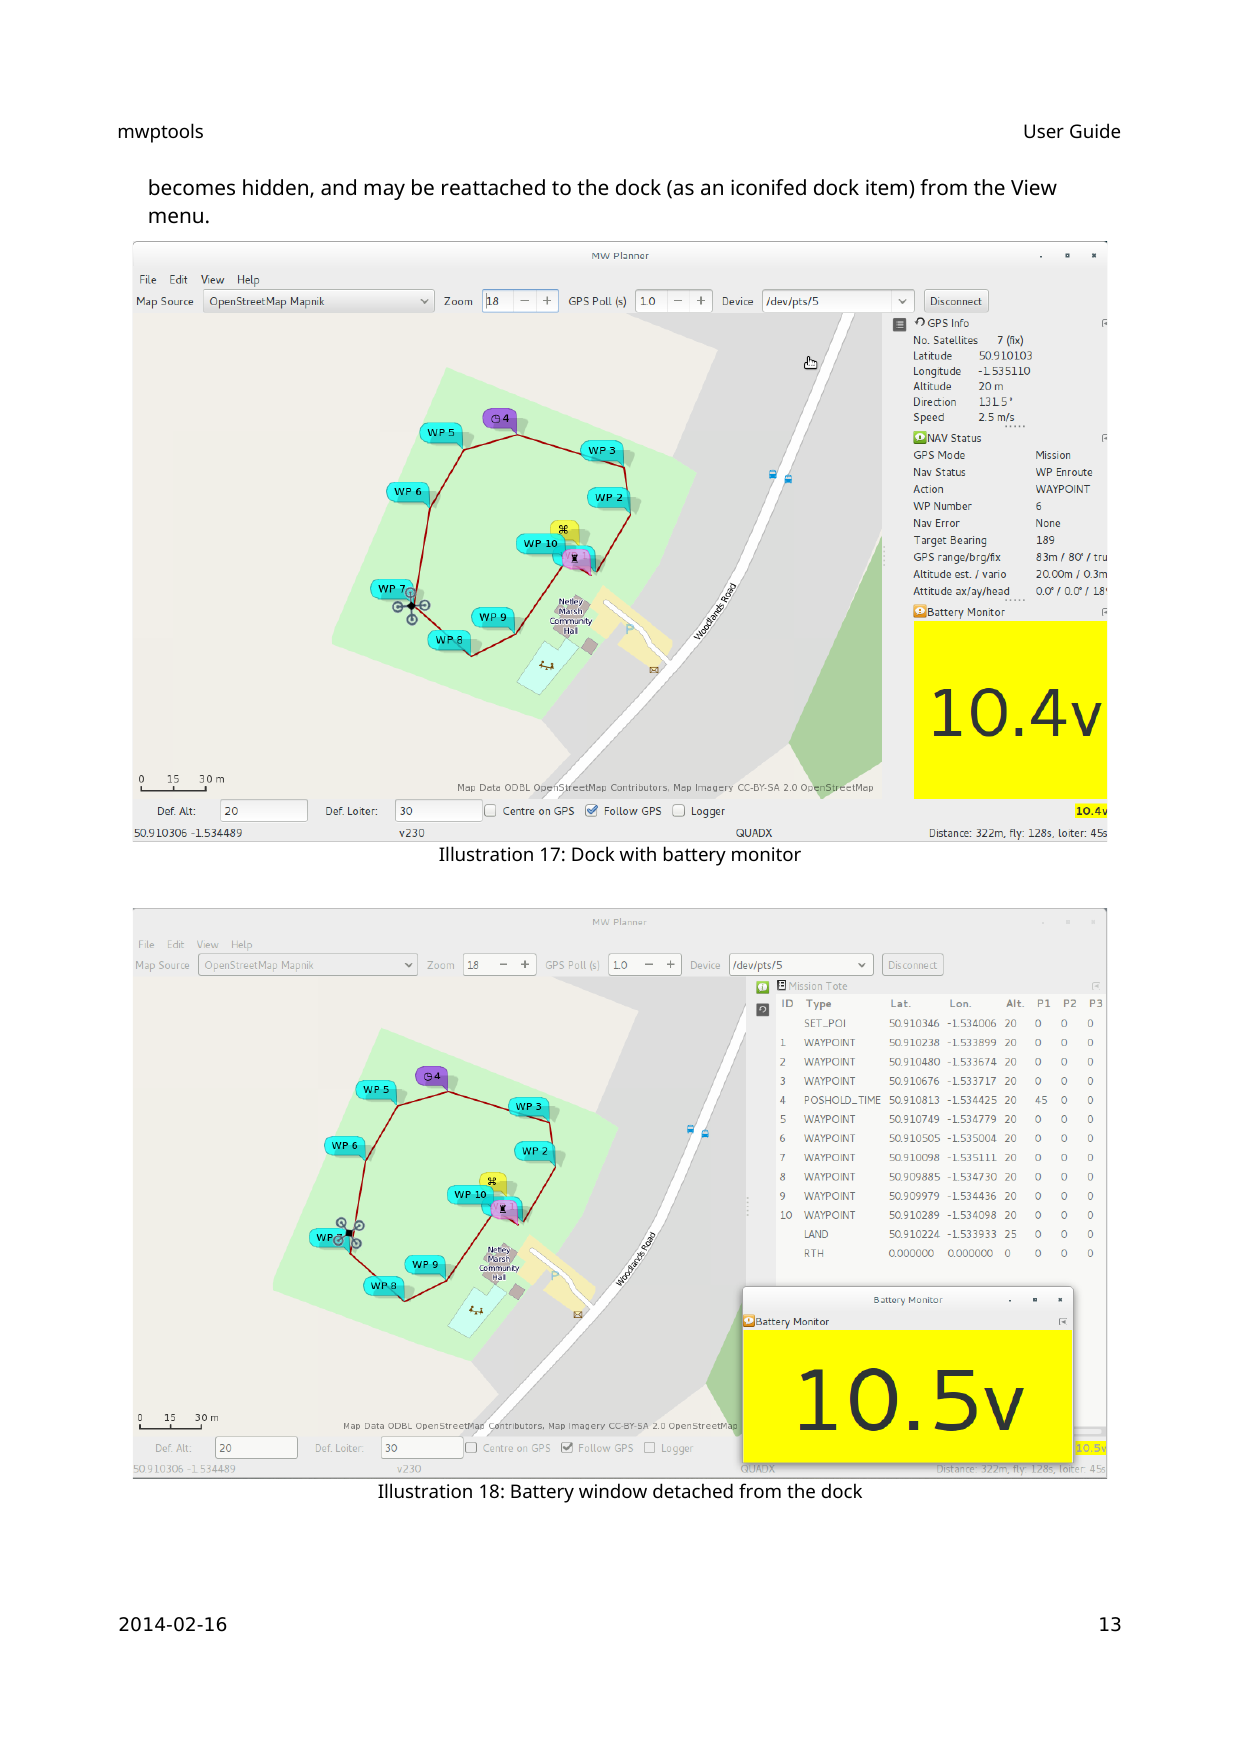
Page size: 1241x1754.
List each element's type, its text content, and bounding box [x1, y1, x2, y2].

picture [132, 241, 1108, 842]
text Illustration 18: Battery window detached from the dock [133, 1479, 1107, 1504]
text Illustration 17: Dock with battery monitor [133, 842, 1107, 867]
text becomes hidden, and may be reattached to the dock (as an iconifed dock item) from the View menu. [148, 173, 1122, 229]
picture [132, 908, 1108, 1479]
